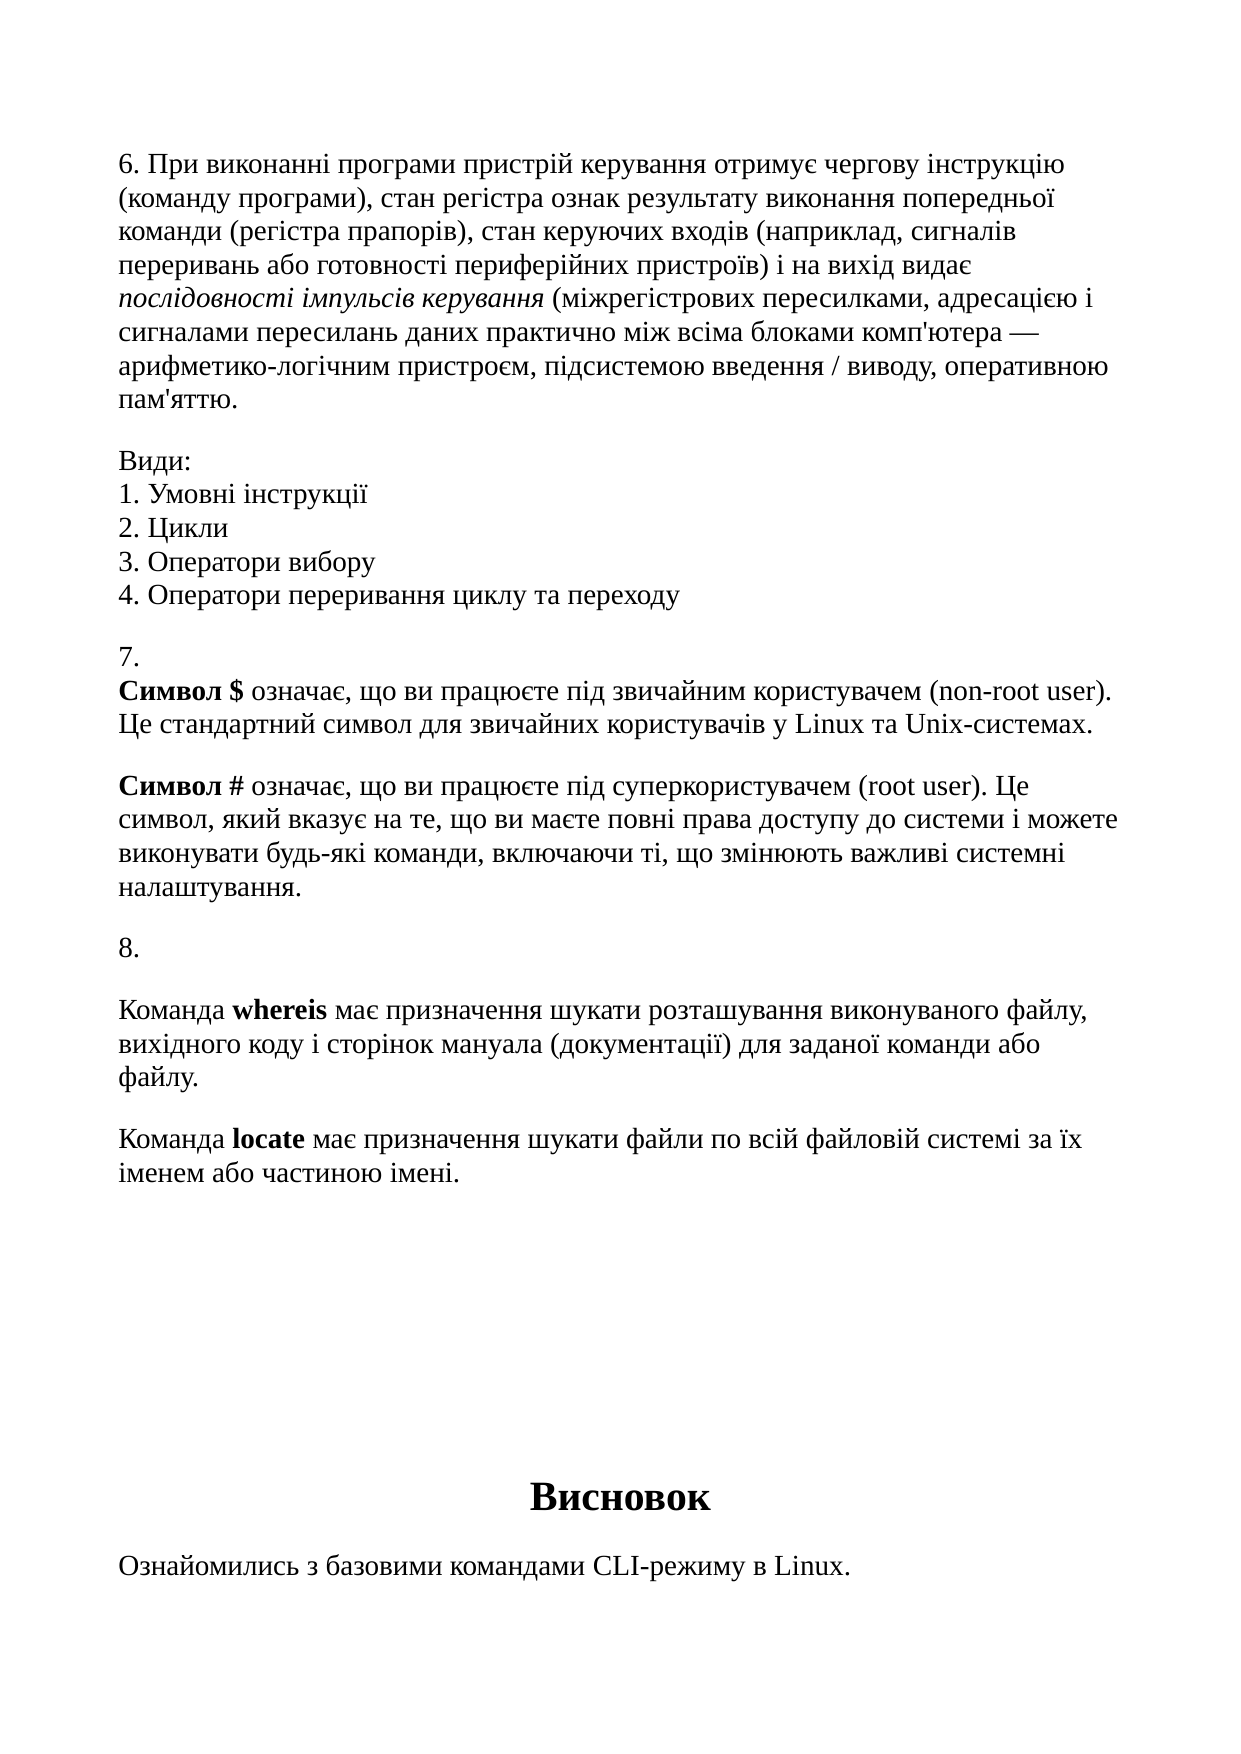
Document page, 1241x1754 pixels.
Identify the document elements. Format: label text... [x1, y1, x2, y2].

text 8. [118, 931, 1122, 964]
text Символ # означає, що ви працюєте під суперкористувачем (root user). Це символ, який вказує на те, що ви маєте повні права доступу до системи і можете виконувати будь-які команди, включаючи ті, що змінюють важливі системні налаштування. [118, 768, 1122, 902]
text 4. Оператори переривання циклу та переходу [118, 577, 1122, 611]
text 1. Умовні інструкції [118, 477, 1122, 510]
text Символ $ означає, що ви працюєте під звичайним користувачем (non-root user). Це стандартний символ для звичайних користувачів у Linux та Unix-системах. [118, 673, 1122, 740]
text Види: [118, 443, 1122, 477]
text Команда whereis має призначення шукати розташування виконуваного файлу, вихідного коду і сторінок мануала (документації) для заданої команди або файлу. [118, 992, 1122, 1093]
text 2. Цикли [118, 510, 1122, 544]
text Команда locate має призначення шукати файли по всій файловій системі за їх іменем або частиною імені. [118, 1121, 1122, 1188]
text 3. Оператори вибору [118, 544, 1122, 577]
text 7. [118, 639, 1122, 673]
text Висновок [118, 1472, 1122, 1520]
text 6. При виконанні програми пристрій керування отримує чергову інструкцію (команду програми), стан регістра ознак результату виконання попередньої команди (регістра прапорів), стан керуючих входів (наприклад, сигналів переривань або готовності периферійних пристроїв) і на вихід видає послідовності імпульсів керування (міжрегістрових пересилками, адресацією і сигналами пересилань даних практично між всіма блоками комп'ютера — арифметико-логічним пристроєм, підсистемою введення / виводу, оперативною пам'яттю. [118, 146, 1122, 415]
text Ознайомились з базовими командами CLI-режиму в Linux. [118, 1548, 1122, 1582]
